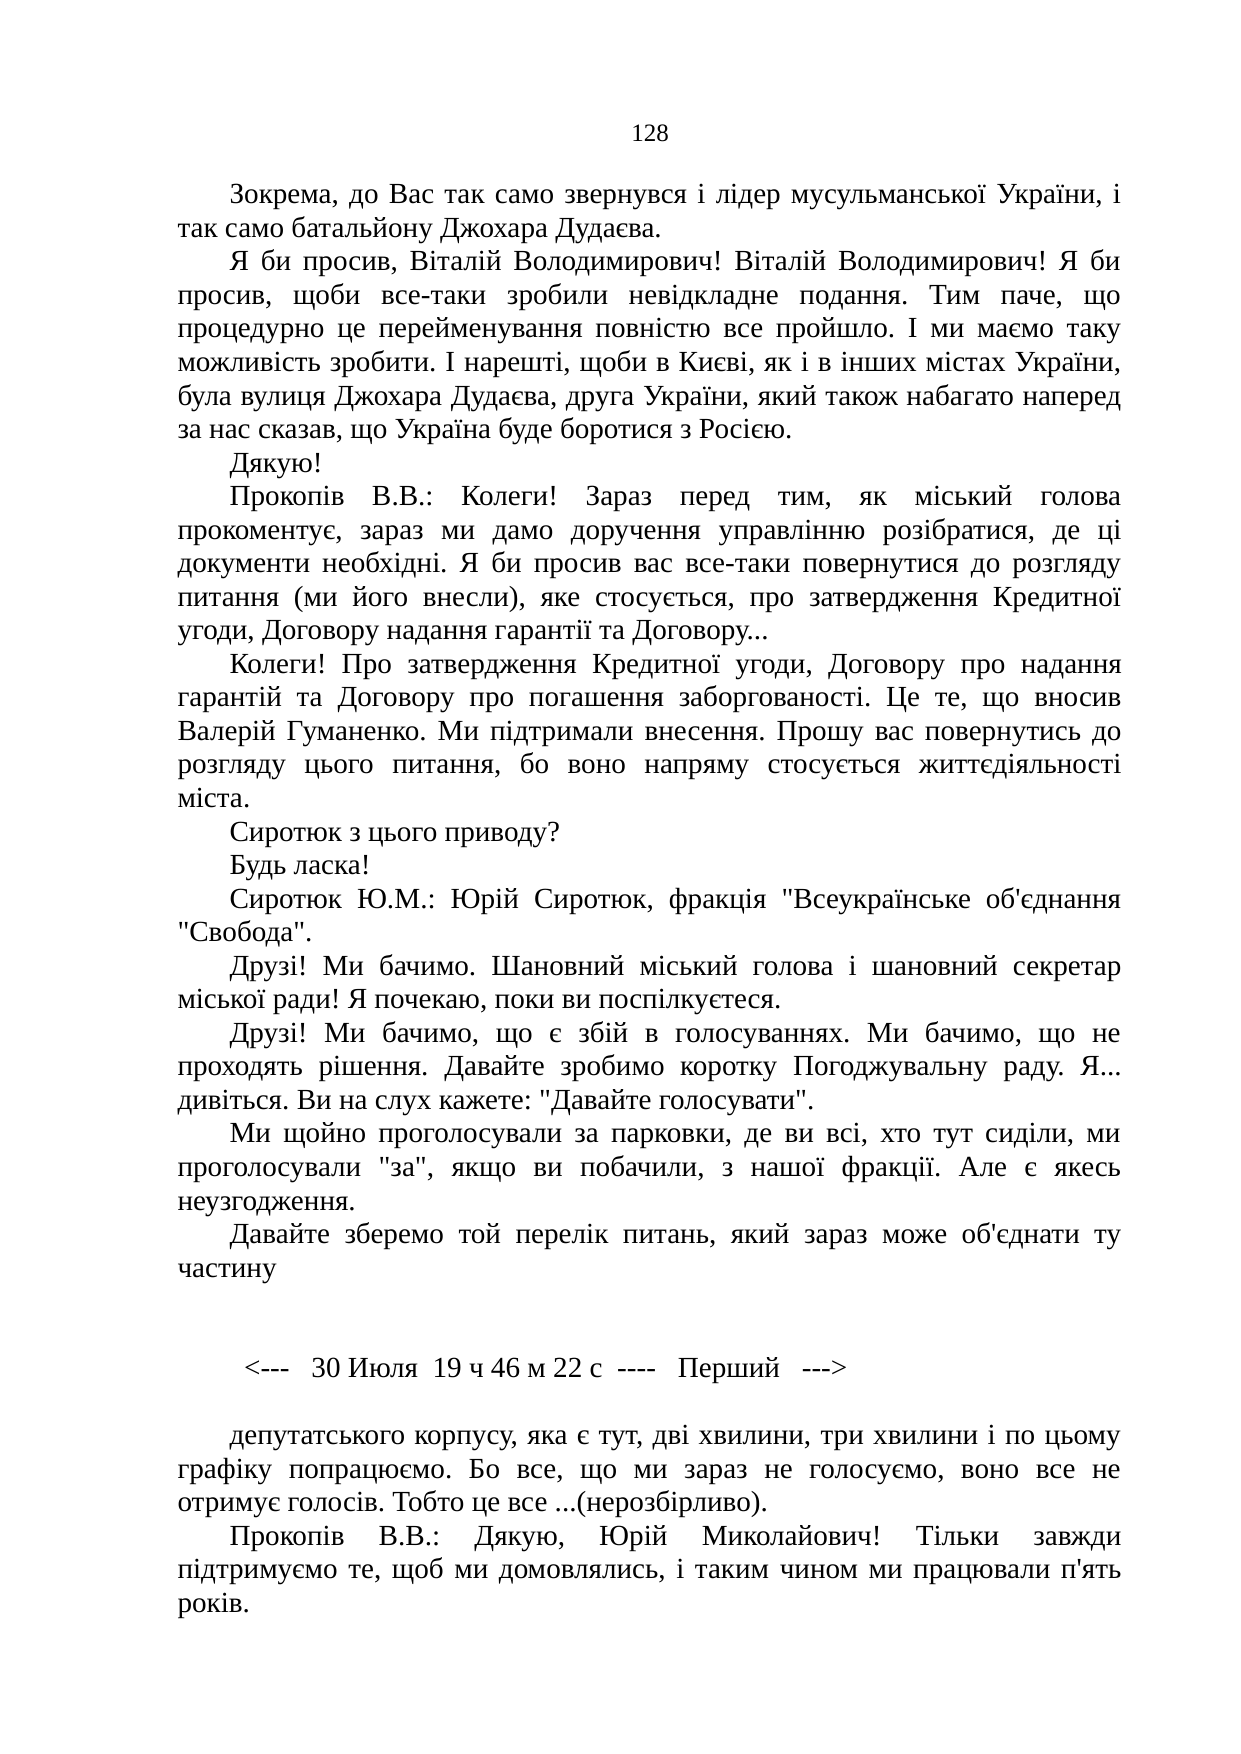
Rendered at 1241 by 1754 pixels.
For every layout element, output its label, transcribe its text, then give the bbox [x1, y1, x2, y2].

text Друзі! Ми бачимо, що є збій в голосуваннях. Ми бачимо, що не проходять рішення. Давайте зробимо коротку Погоджувальну раду. Я... дивіться. Ви на слух кажете: "Давайте голосувати". [177, 1015, 1122, 1116]
text Прокопів В.В.: Дякую, Юрій Миколайович! Тільки завжди підтримуємо те, щоб ми домовлялись, і таким чином ми працювали п'ять років. [177, 1518, 1122, 1619]
text депутатського корпусу, яка є тут, дві хвилини, три хвилини і по цьому графіку попрацюємо. Бо все, що ми зараз не голосуємо, воно все не отримує голосів. Тобто це все ...(нерозбірливо). [177, 1417, 1122, 1518]
text Давайте зберемо той перелік питань, який зараз може об'єднати ту частину [177, 1216, 1122, 1283]
text Прокопів В.В.: Колеги! Зараз перед тим, як міський голова прокоментує, зараз ми дамо доручення управлінню розібратися, де ці документи необхідні. Я би просив вас все-таки повернутися до розгляду питання (ми його внесли), яке стосується, про затвердження Кредитної угоди, Договору надання гарантії та Договору... [177, 478, 1122, 646]
text Зокрема, до Вас так само звернувся і лідер мусульманської України, і так само батальйону Джохара Дудаєва. [177, 176, 1122, 243]
text Друзі! Ми бачимо. Шановний міський голова і шановний секретар міської ради! Я почекаю, поки ви поспілкуєтеся. [177, 948, 1122, 1015]
text Сиротюк Ю.М.: Юрій Сиротюк, фракція "Всеукраїнське об'єднання "Свобода". [177, 881, 1122, 948]
text Сиротюк з цього приводу? [177, 814, 1122, 847]
text Колеги! Про затвердження Кредитної угоди, Договору про надання гарантій та Договору про погашення заборгованості. Це те, що вносив Валерій Гуманенко. Ми підтримали внесення. Прошу вас повернутись до розгляду цього питання, бо воно напряму стосується життєдіяльності міста. [177, 646, 1122, 814]
text Ми щойно проголосували за парковки, де ви всі, хто тут сиділи, ми проголосували "за", якщо ви побачили, з нашої фракції. Але є якесь неузгодження. [177, 1116, 1122, 1216]
text Будь ласка! [177, 847, 1122, 881]
text <--- 30 Июля 19 ч 46 м 22 с ---- Перший ---> [177, 1350, 1122, 1384]
text Дякую! [177, 445, 1122, 478]
text Я би просив, Віталій Володимирович! Віталій Володимирович! Я би просив, щоби все-таки зробили невідкладне подання. Тим паче, що процедурно це перейменування повністю все пройшло. І ми маємо таку можливість зробити. І нарешті, щоби в Києві, як і в інших містах України, була вулиця Джохара Дудаєва, друга України, який також набагато наперед за нас сказав, що Україна буде боротися з Росією. [177, 243, 1122, 445]
